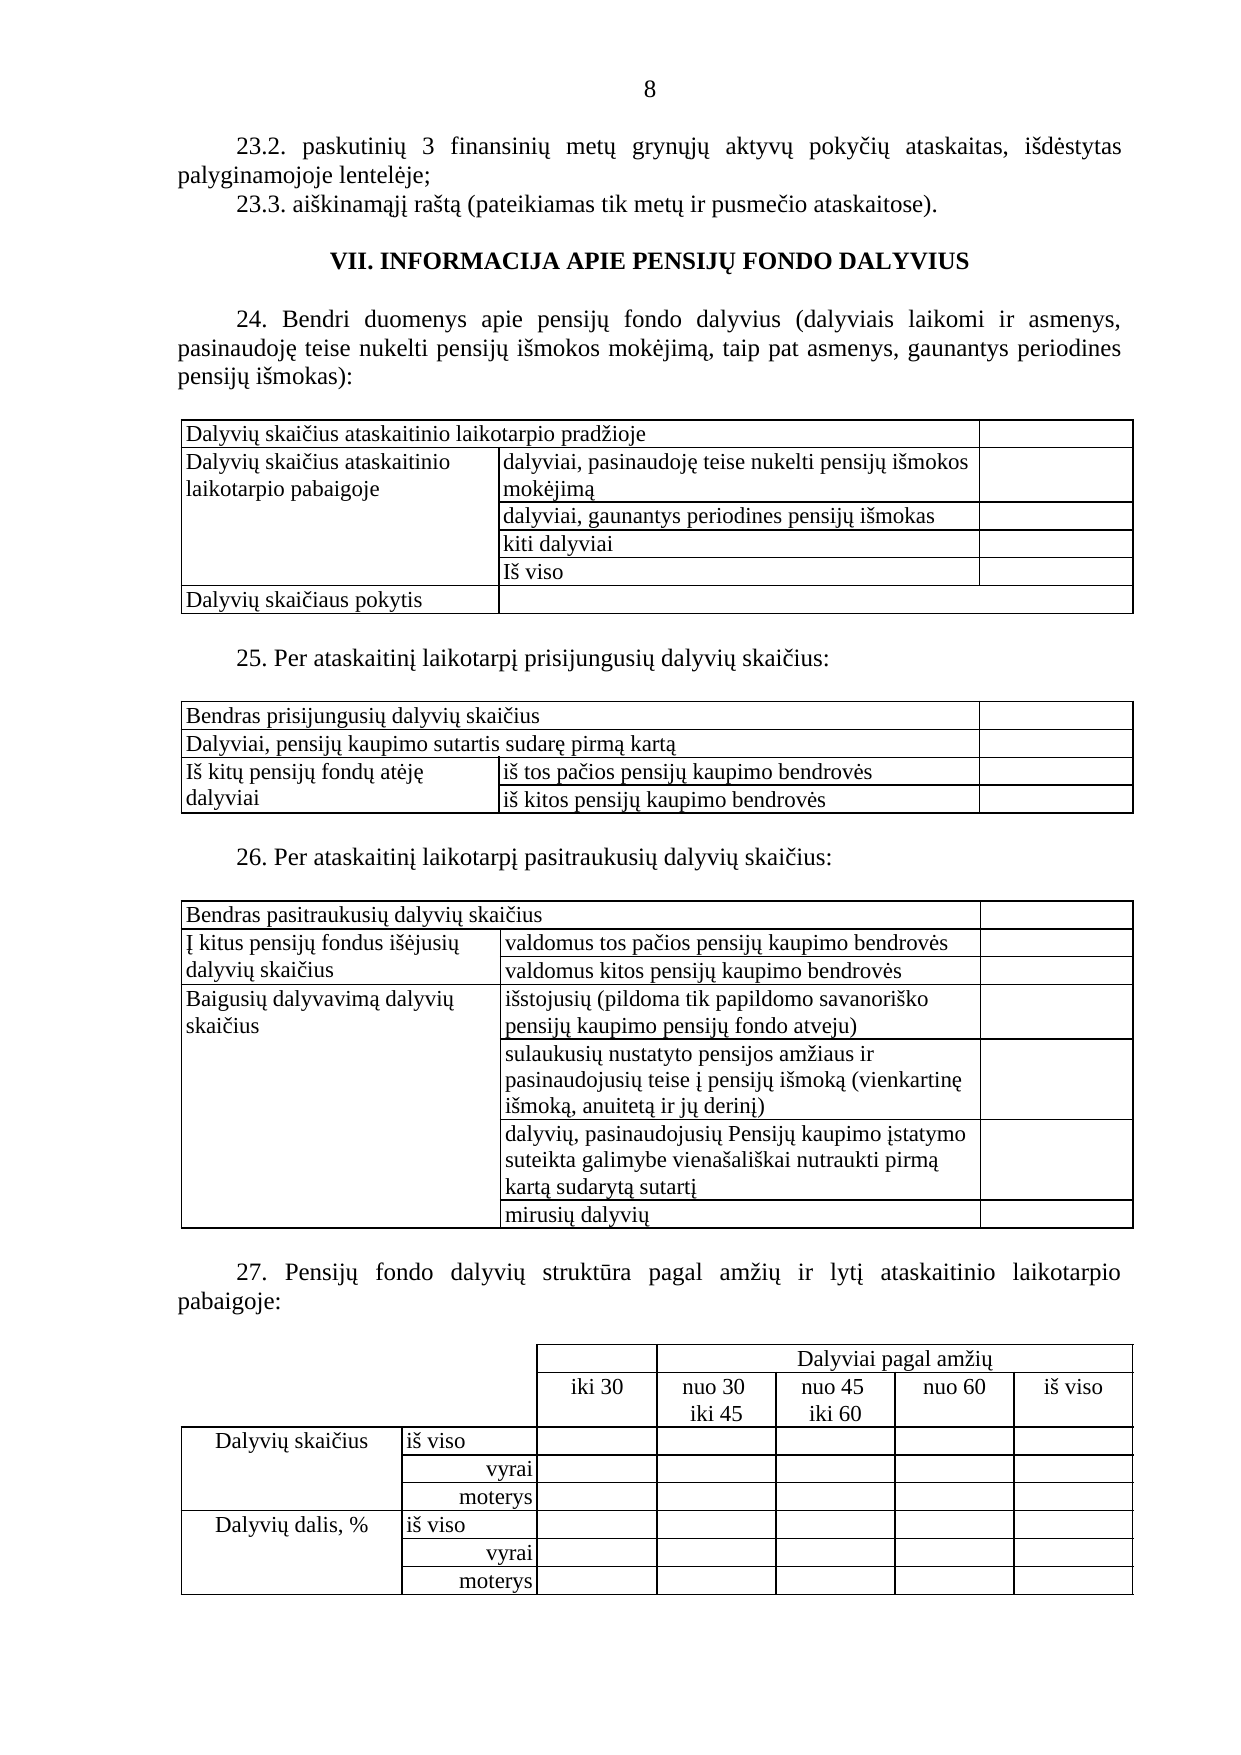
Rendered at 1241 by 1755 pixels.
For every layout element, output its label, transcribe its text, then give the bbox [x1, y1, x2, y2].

table_cell [1128, 1456, 1132, 1482]
table_cell [1009, 1511, 1013, 1538]
table_cell [1009, 1483, 1013, 1510]
table_cell iki 30 [538, 1373, 656, 1426]
table_cell Iš kitų pensijų fondų atėję dalyviai [182, 758, 498, 812]
table_cell [981, 1040, 1132, 1119]
table_header [181, 1344, 536, 1426]
table_cell [1009, 1567, 1013, 1593]
table_cell Dalyvių skaičius ataskaitinio laikotarpio pabaigoje [182, 448, 498, 585]
table_cell [981, 985, 1132, 1038]
table_cell nuo 60 [896, 1373, 1013, 1426]
table_cell [981, 1120, 1132, 1199]
text 23.2. paskutinių 3 finansinių metų grynųjų aktyvų pokyčių ataskaitas, išdėstytas palyginamojoje lentelėje; [177, 131, 1122, 189]
table_cell [1009, 1539, 1013, 1566]
text 23.3. aiškinamąjį raštą (pateikiamas tik metų ir pusmečio ataskaitose). [177, 189, 1122, 218]
table_cell Baigusių dalyvavimą dalyvių skaičius [182, 985, 500, 1227]
table_cell [1128, 1511, 1132, 1538]
table_cell Dalyvių skaičius [182, 1428, 401, 1510]
table_cell [980, 448, 1132, 501]
table_cell [1128, 1567, 1132, 1593]
table_cell [1009, 1428, 1013, 1454]
table_cell iš viso [1015, 1373, 1132, 1426]
text 26. Per ataskaitinį laikotarpį pasitraukusių dalyvių skaičius: [177, 842, 1122, 871]
text VII. INFORMACIJA APIE PENSIJŲ FONDO DALYVIUS [177, 246, 1122, 275]
table_cell Į kitus pensijų fondus išėjusių dalyvių skaičius [182, 930, 500, 984]
table_cell [1128, 1483, 1132, 1510]
text 27. Pensijų fondo dalyvių struktūra pagal amžių ir lytį ataskaitinio laikotarpio pabaigoje: [177, 1257, 1122, 1315]
table_cell Dalyvių dalis, % [182, 1511, 401, 1593]
table_cell [1009, 1456, 1013, 1482]
text 25. Per ataskaitinį laikotarpį prisijungusių dalyvių skaičius: [177, 643, 1122, 672]
table_cell [1128, 1428, 1132, 1454]
text 24. Bendri duomenys apie pensijų fondo dalyvius (dalyviais laikomi ir asmenys, pasinaudoję teise nukelti pensijų išmokos mokėjimą, taip pat asmenys, gaunantys periodines pensijų išmokas): [177, 304, 1122, 390]
table_cell [1128, 1539, 1132, 1566]
